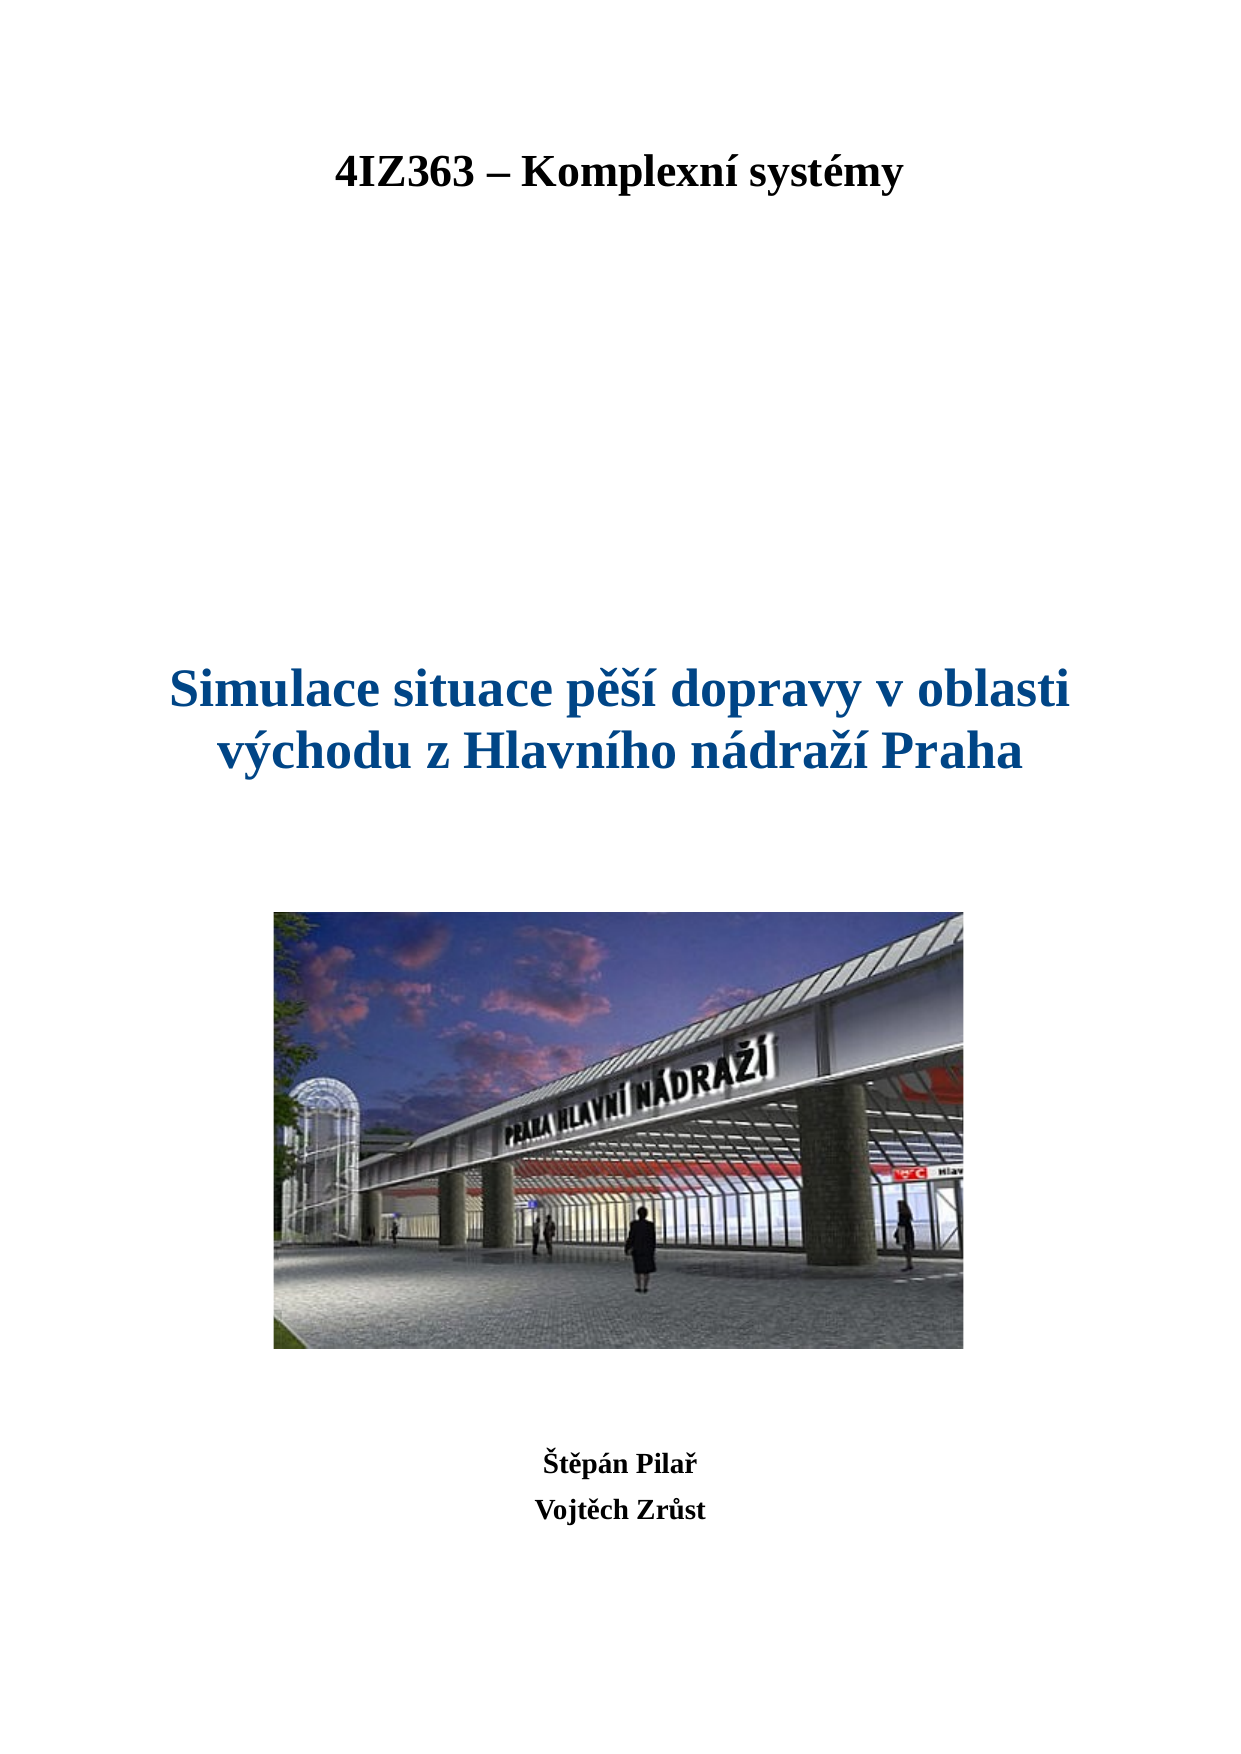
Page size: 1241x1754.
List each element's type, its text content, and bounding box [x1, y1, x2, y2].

text Vojtěch Zrůst [118, 1492, 1122, 1525]
text Štěpán Pilař [118, 1446, 1122, 1479]
subtitle 4IZ363 – Komplexní systémy [118, 143, 1122, 196]
subtitle Simulace situace pěší dopravy v oblasti východu z Hlavního nádraží Praha [118, 656, 1122, 780]
